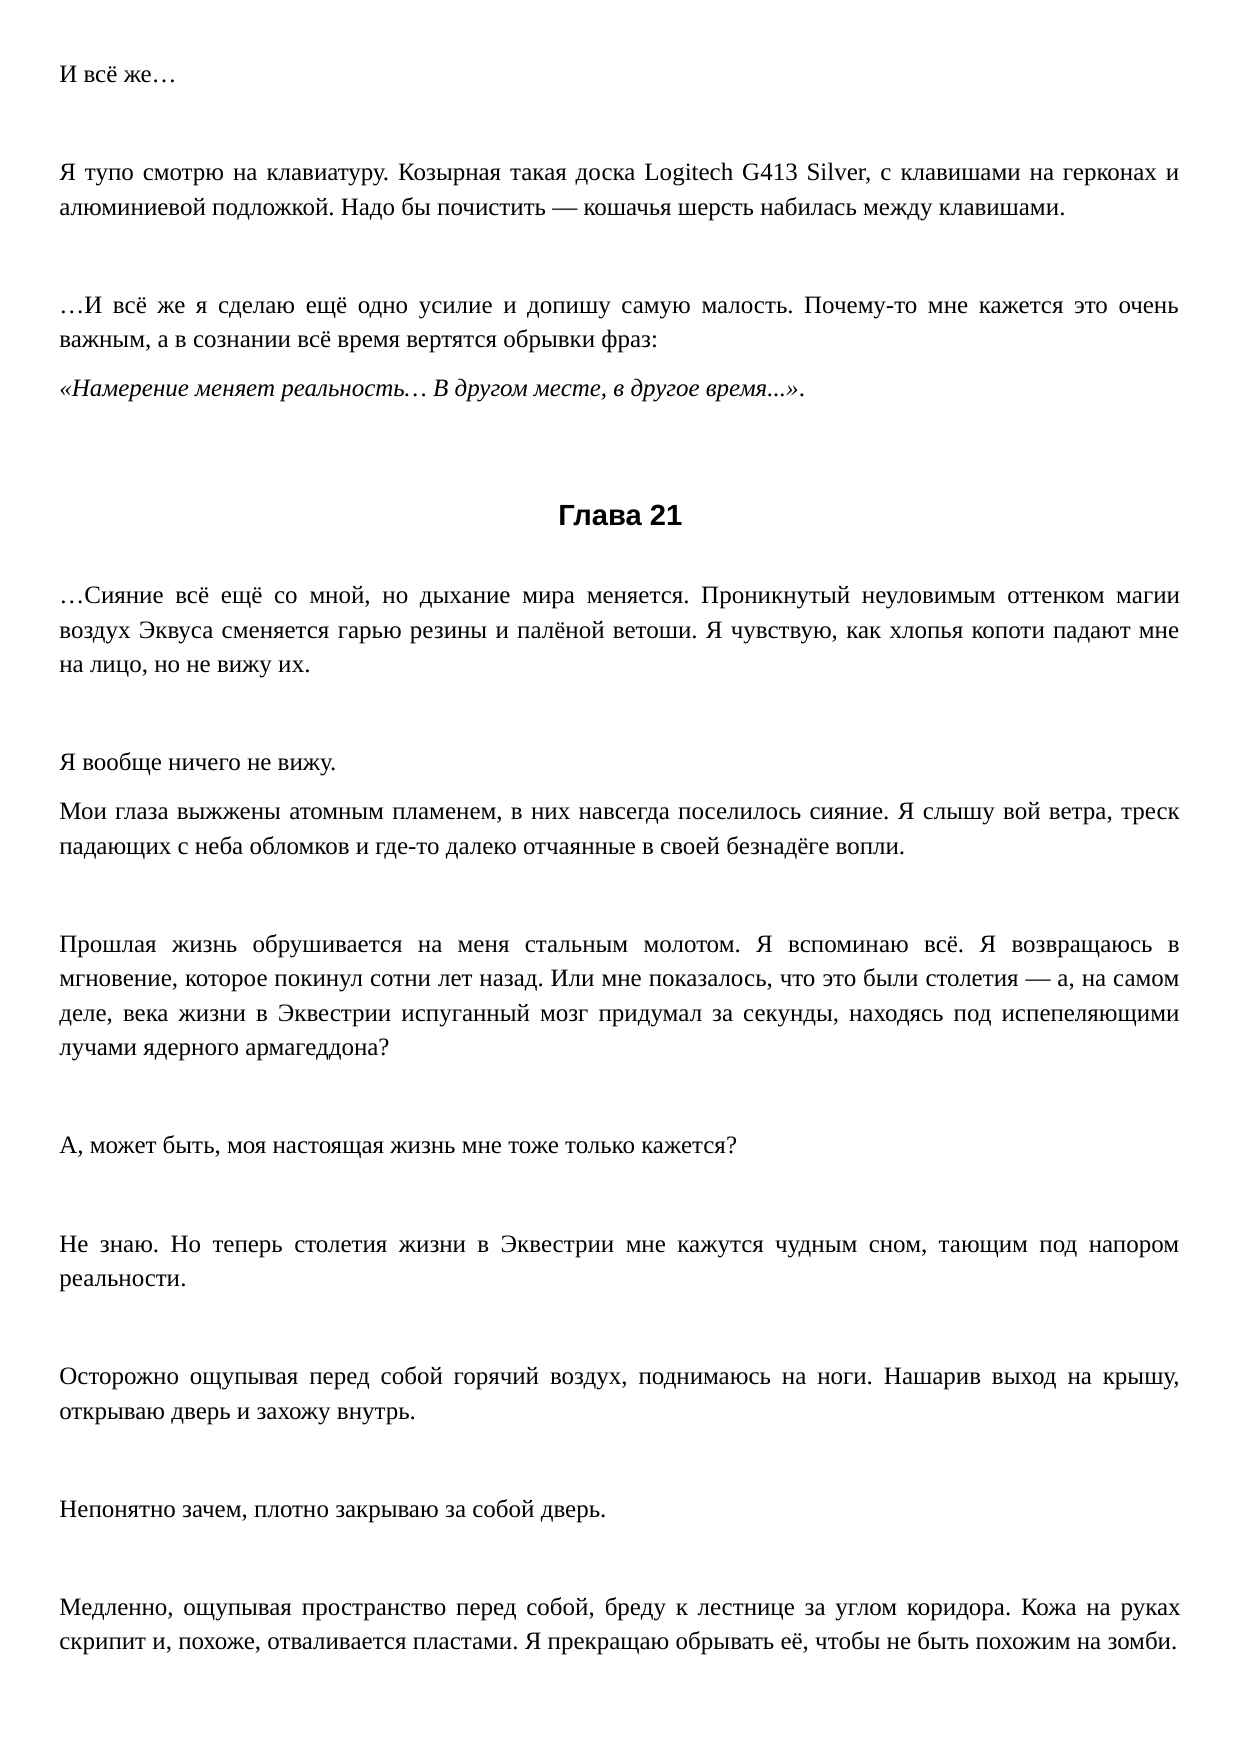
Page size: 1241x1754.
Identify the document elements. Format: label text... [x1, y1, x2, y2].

text «Намерение меняет реальность… В другом месте, в другое время...». [59, 373, 1181, 402]
text Не знаю. Но теперь столетия жизни в Эквестрии мне кажутся чудным сном, тающим под напором реальности. [59, 1229, 1181, 1292]
text И всё же… [59, 59, 1181, 88]
text Осторожно ощупывая перед собой горячий воздух, поднимаюсь на ноги. Нашарив выход на крышу, открываю дверь и захожу внутрь. [59, 1361, 1181, 1424]
text Я вообще ничего не вижу. [59, 747, 1181, 776]
text Я тупо смотрю на клавиатуру. Козырная такая доска Logitech G413 Silver, с клавишами на герконах и алюминиевой подложкой. Надо бы почистить — кошачья шерсть набилась между клавишами. [59, 157, 1181, 220]
text Непонятно зачем, плотно закрываю за собой дверь. [59, 1494, 1181, 1523]
text …Сияние всё ещё со мной, но дыхание мира меняется. Проникнутый неуловимым оттенком магии воздух Эквуса сменяется гарью резины и палёной ветоши. Я чувствую, как хлопья копоти падают мне на лицо, но не вижу их. [59, 580, 1181, 678]
text Мои глаза выжжены атомным пламенем, в них навсегда поселилось сияние. Я слышу вой ветра, треск падающих с неба обломков и где-то далеко отчаянные в своей безнадёге вопли. [59, 796, 1181, 859]
text Прошлая жизнь обрушивается на меня стальным молотом. Я вспоминаю всё. Я возвращаюсь в мгновение, которое покинул сотни лет назад. Или мне показалось, что это были столетия — а, на самом деле, века жизни в Эквестрии испуганный мозг придумал за секунды, находясь под испепеляющими лучами ядерного армагеддона? [59, 929, 1181, 1061]
text Медленно, ощупывая пространство перед собой, бреду к лестнице за углом коридора. Кожа на руках скрипит и, похоже, отваливается пластами. Я прекращаю обрывать её, чтобы не быть похожим на зомби. [59, 1592, 1181, 1655]
subtitle Глава 21 [59, 498, 1181, 531]
text А, может быть, моя настоящая жизнь мне тоже только кажется? [59, 1131, 1181, 1159]
text …И всё же я сделаю ещё одно усилие и допишу самую малость. Почему-то мне кажется это очень важным, а в сознании всё время вертятся обрывки фраз: [59, 290, 1181, 353]
